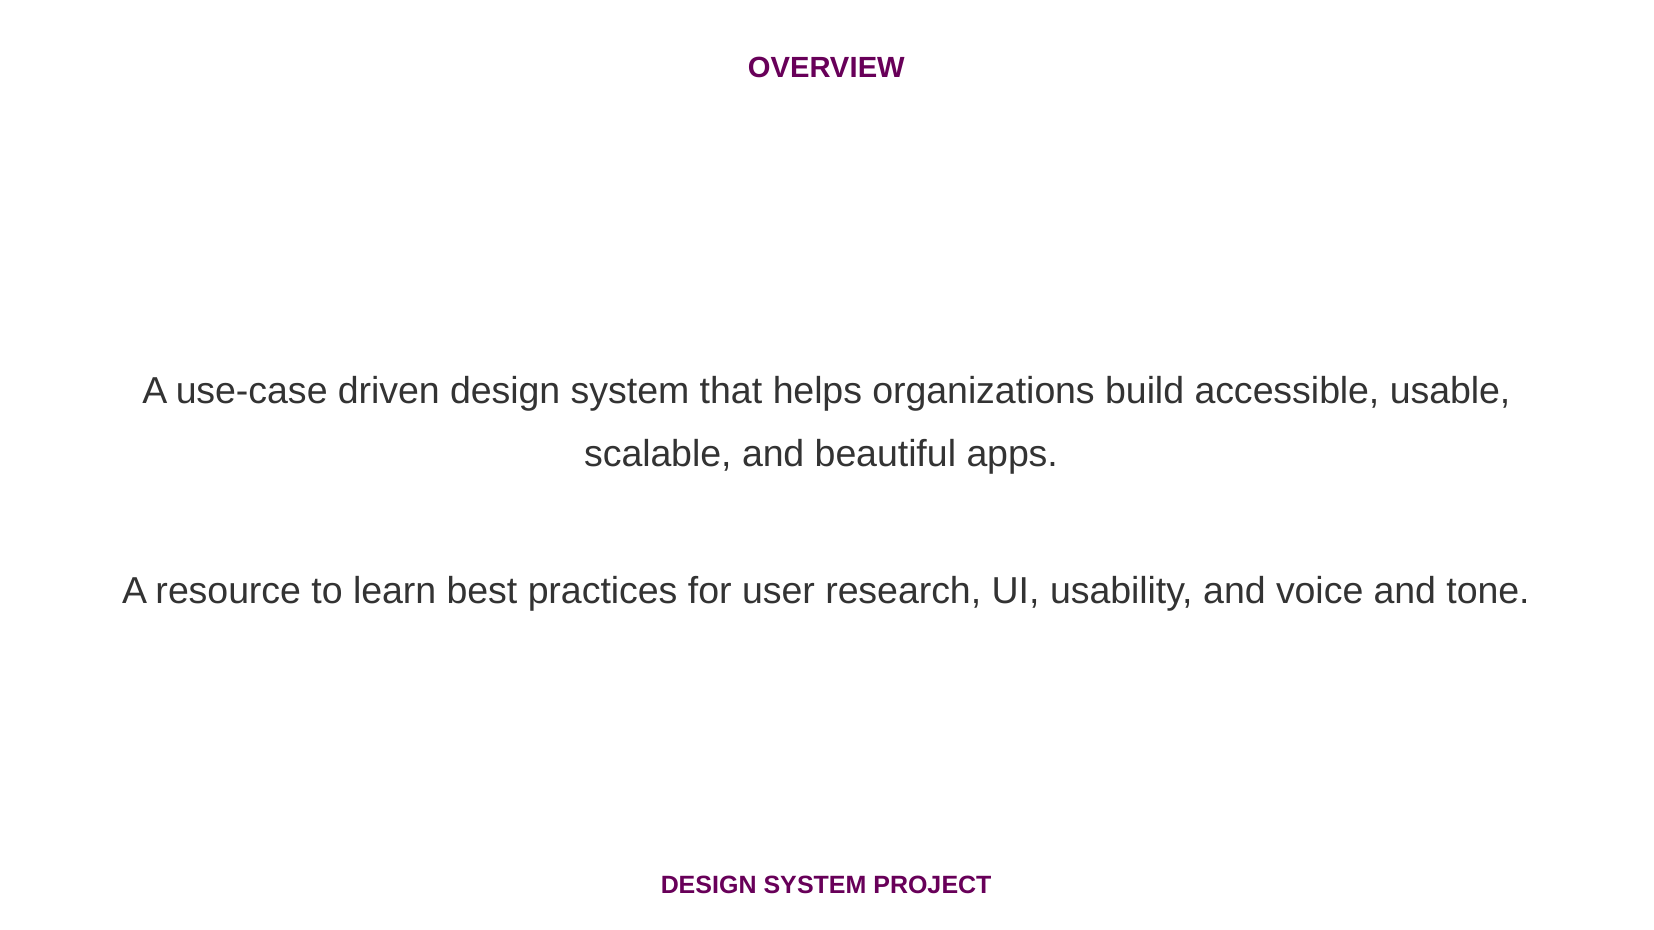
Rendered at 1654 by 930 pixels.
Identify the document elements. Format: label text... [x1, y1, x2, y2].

title DESIGN SYSTEM PROJECT [0, 840, 1653, 930]
title OVERVIEW [0, 0, 1653, 135]
list A use-case driven design system that helps organizations build accessible, usable, scalable, and beautiful apps. A resource to learn best practices for user research, UI, usability, and voice and tone. [82, 134, 1571, 826]
